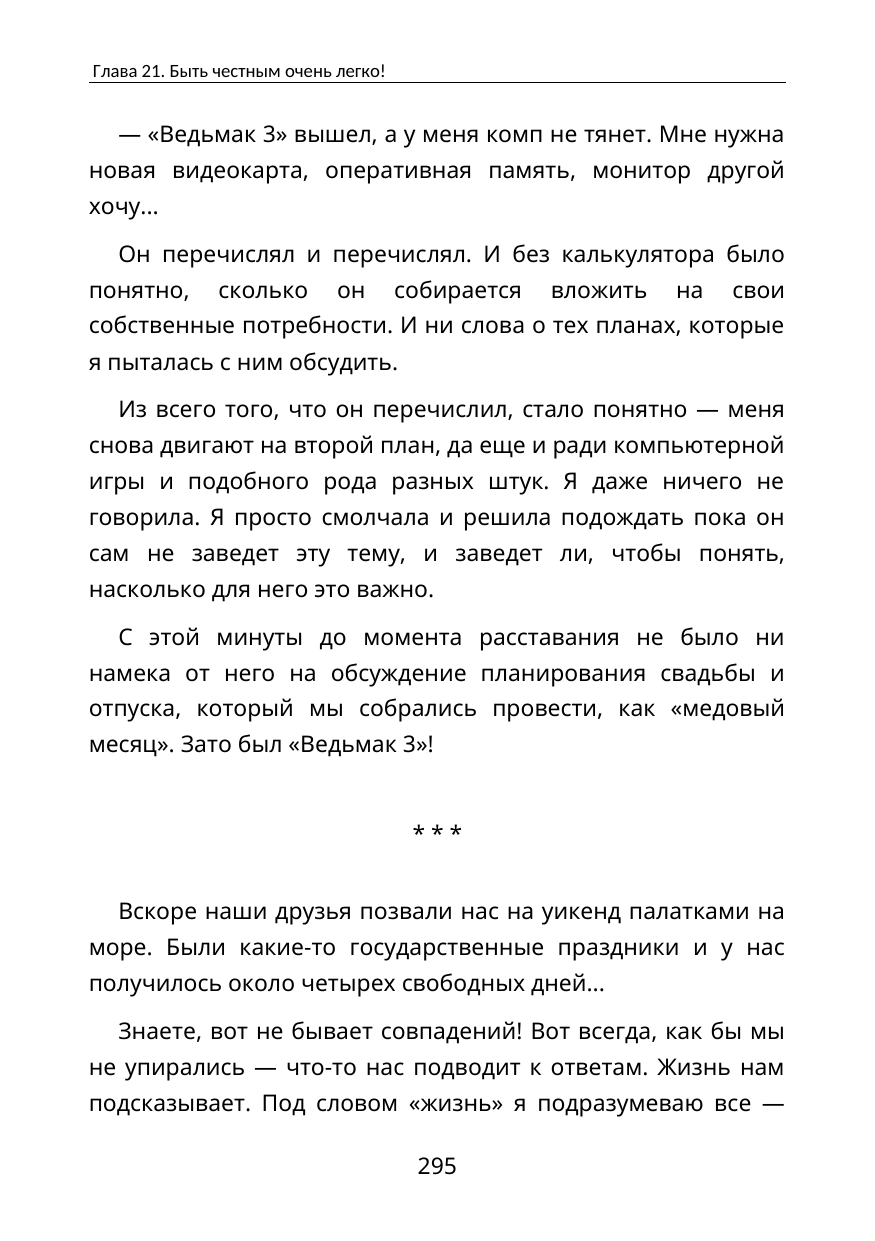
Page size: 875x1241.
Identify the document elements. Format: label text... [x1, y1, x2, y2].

text Вскоре наши друзья позвали нас на уикенд палатками на море. Были какие-то государственные праздники и у нас получилось около четырех свободных дней... [88, 895, 786, 998]
text Из всего того, что он перечислил, стало понятно — меня снова двигают на второй план, да еще и ради компьютерной игры и подобного рода разных штук. Я даже ничего не говорила. Я просто смолчала и решила подождать пока он сам не заведет эту тему, и заведет ли, чтобы понять, насколько для него это важно. [88, 393, 786, 604]
text С этой минуты до момента расставания не было ни намека от него на обсуждение планирования свадьбы и отпуска, который мы собрались провести, как «медовый месяц». Зато был «Ведьмак 3»! [88, 621, 786, 759]
subtitle * * * [88, 818, 786, 849]
text Он перечислял и перечислял. И без калькулятора было понятно, сколько он собирается вложить на свои собственные потребности. И ни слова о тех планах, которые я пыталась с ним обсудить. [88, 238, 786, 377]
text Знаете, вот не бывает совпадений! Вот всегда, как бы мы не упирались — что-то нас подводит к ответам. Жизнь нам подсказывает. Под словом «жизнь» я подразумеваю все — [88, 1015, 786, 1118]
text — «Ведьмак 3» вышел, а у меня комп не тянет. Мне нужна новая видеокарта, оперативная память, монитор другой хочу... [88, 118, 786, 221]
